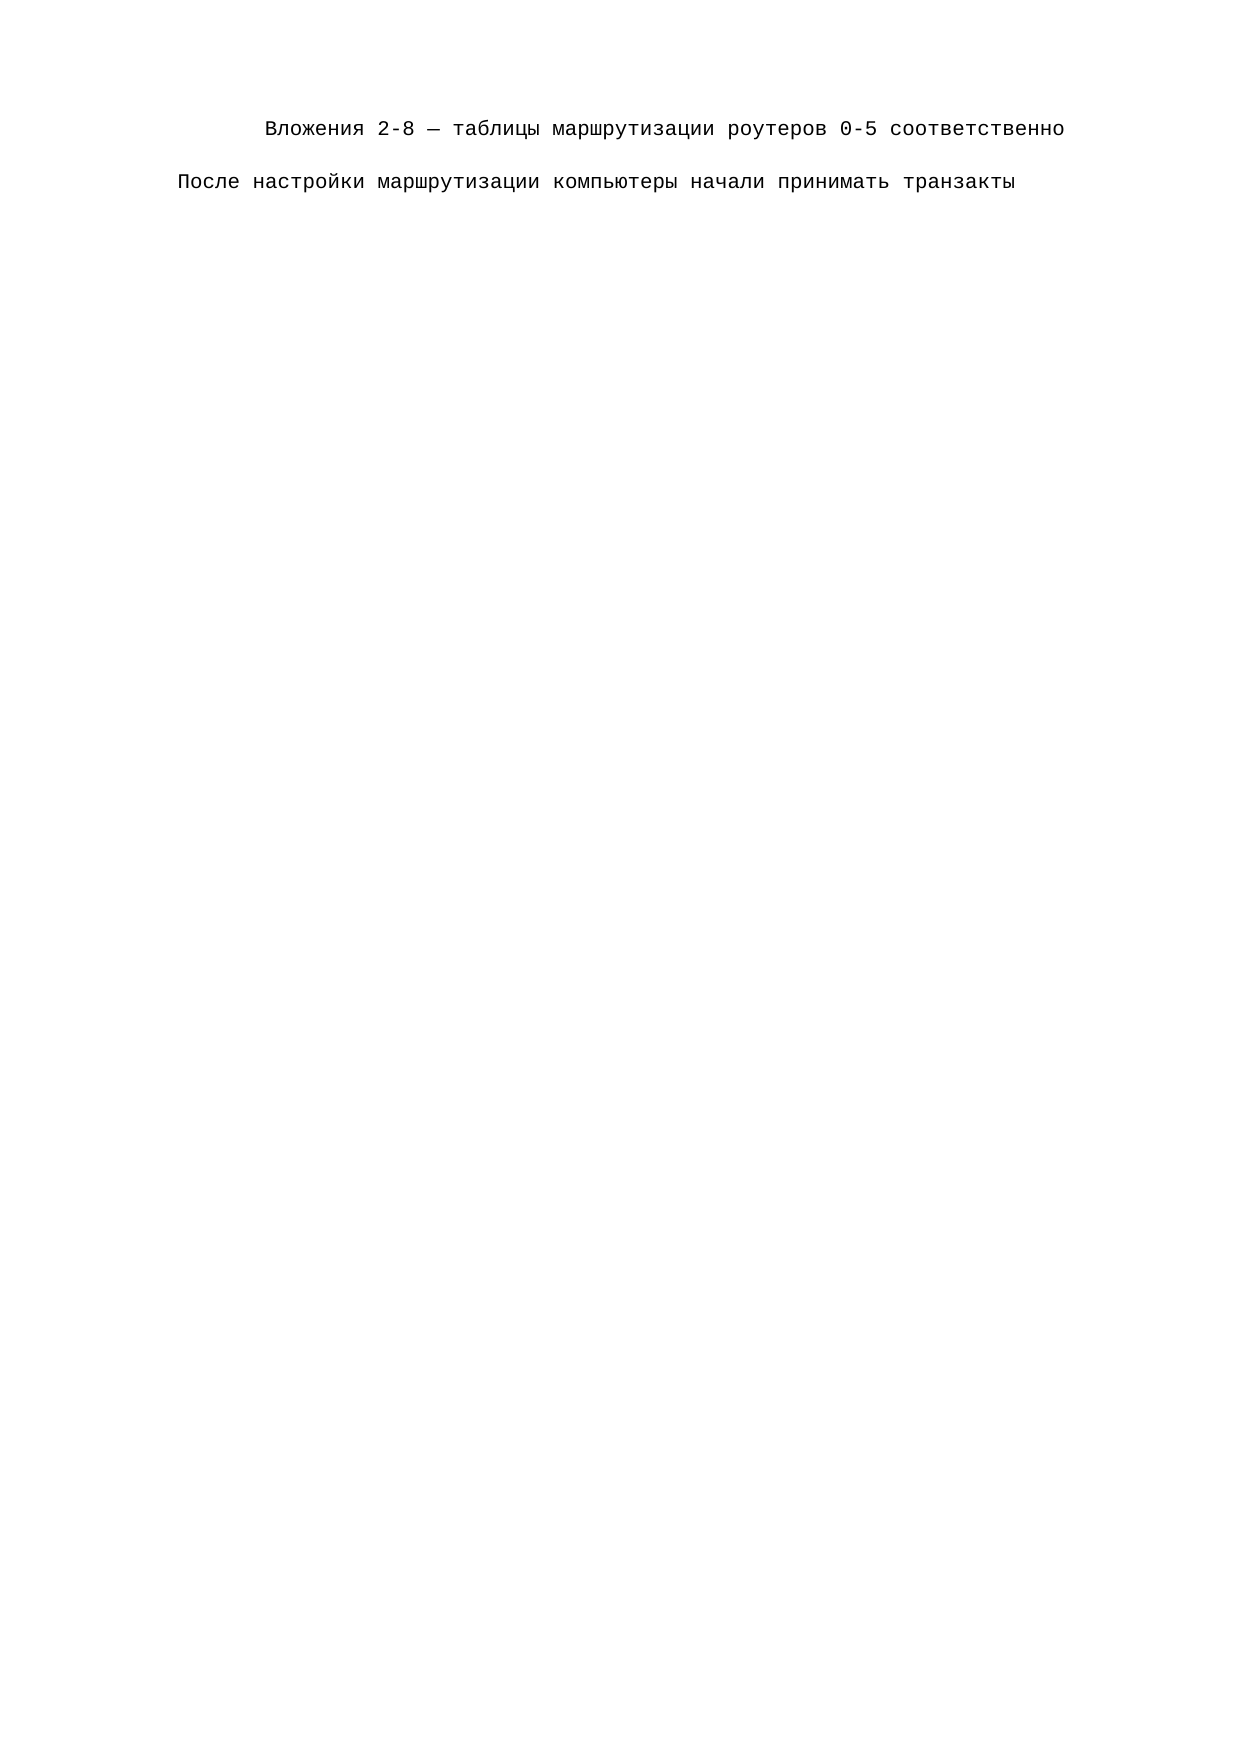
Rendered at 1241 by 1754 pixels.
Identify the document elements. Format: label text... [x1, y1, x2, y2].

text После настройки маршрутизации компьютеры начали принимать транзакты [177, 171, 1152, 194]
text Вложения 2-8 — таблицы маршрутизации роутеров 0-5 соответственно [177, 118, 1152, 142]
